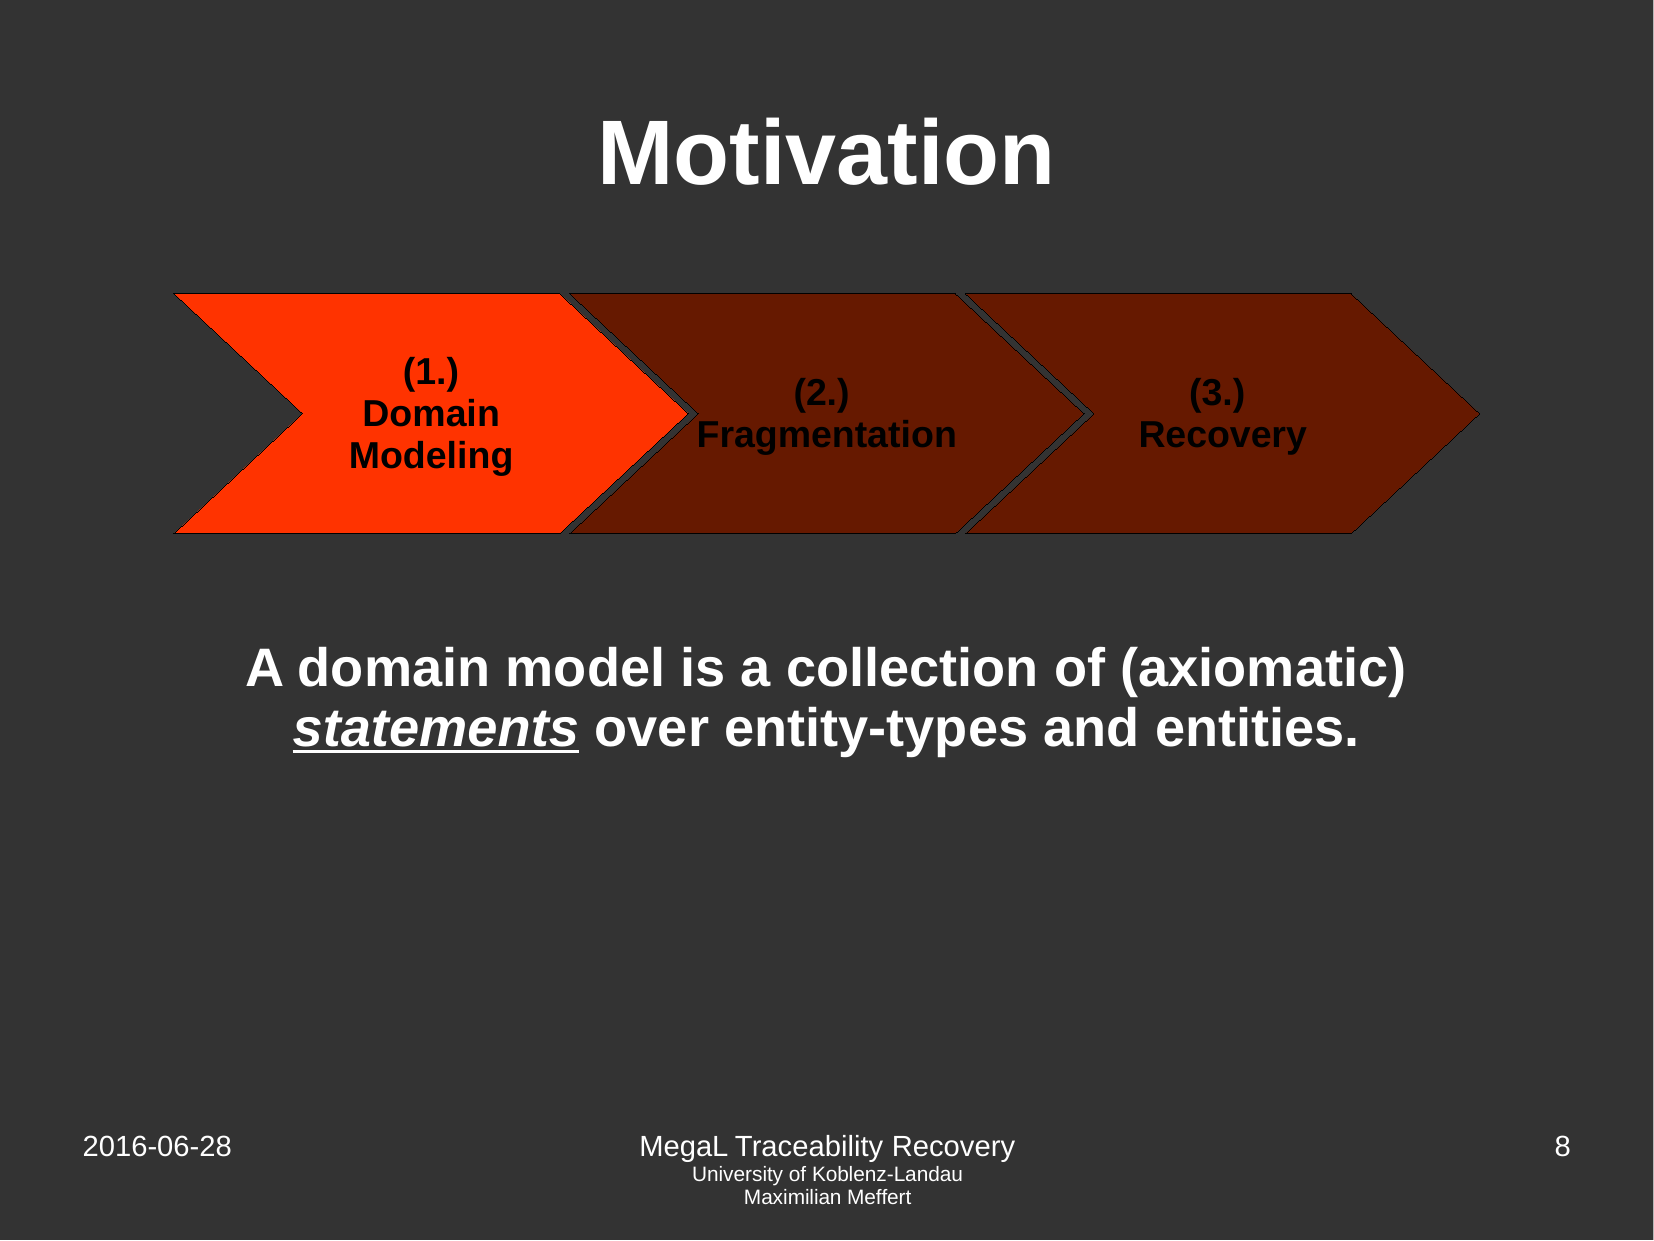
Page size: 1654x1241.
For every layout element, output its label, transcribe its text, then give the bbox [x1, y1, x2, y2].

text_box A domain model is a collection of (axiomatic) statements over entity-types and entities. [151, 630, 1502, 767]
text_box (2.) Fragmentation [569, 293, 1085, 534]
title Motivation [82, 49, 1571, 257]
text_box (3.) Recovery [965, 293, 1480, 534]
text_box (1.) Domain Modeling [173, 293, 689, 534]
